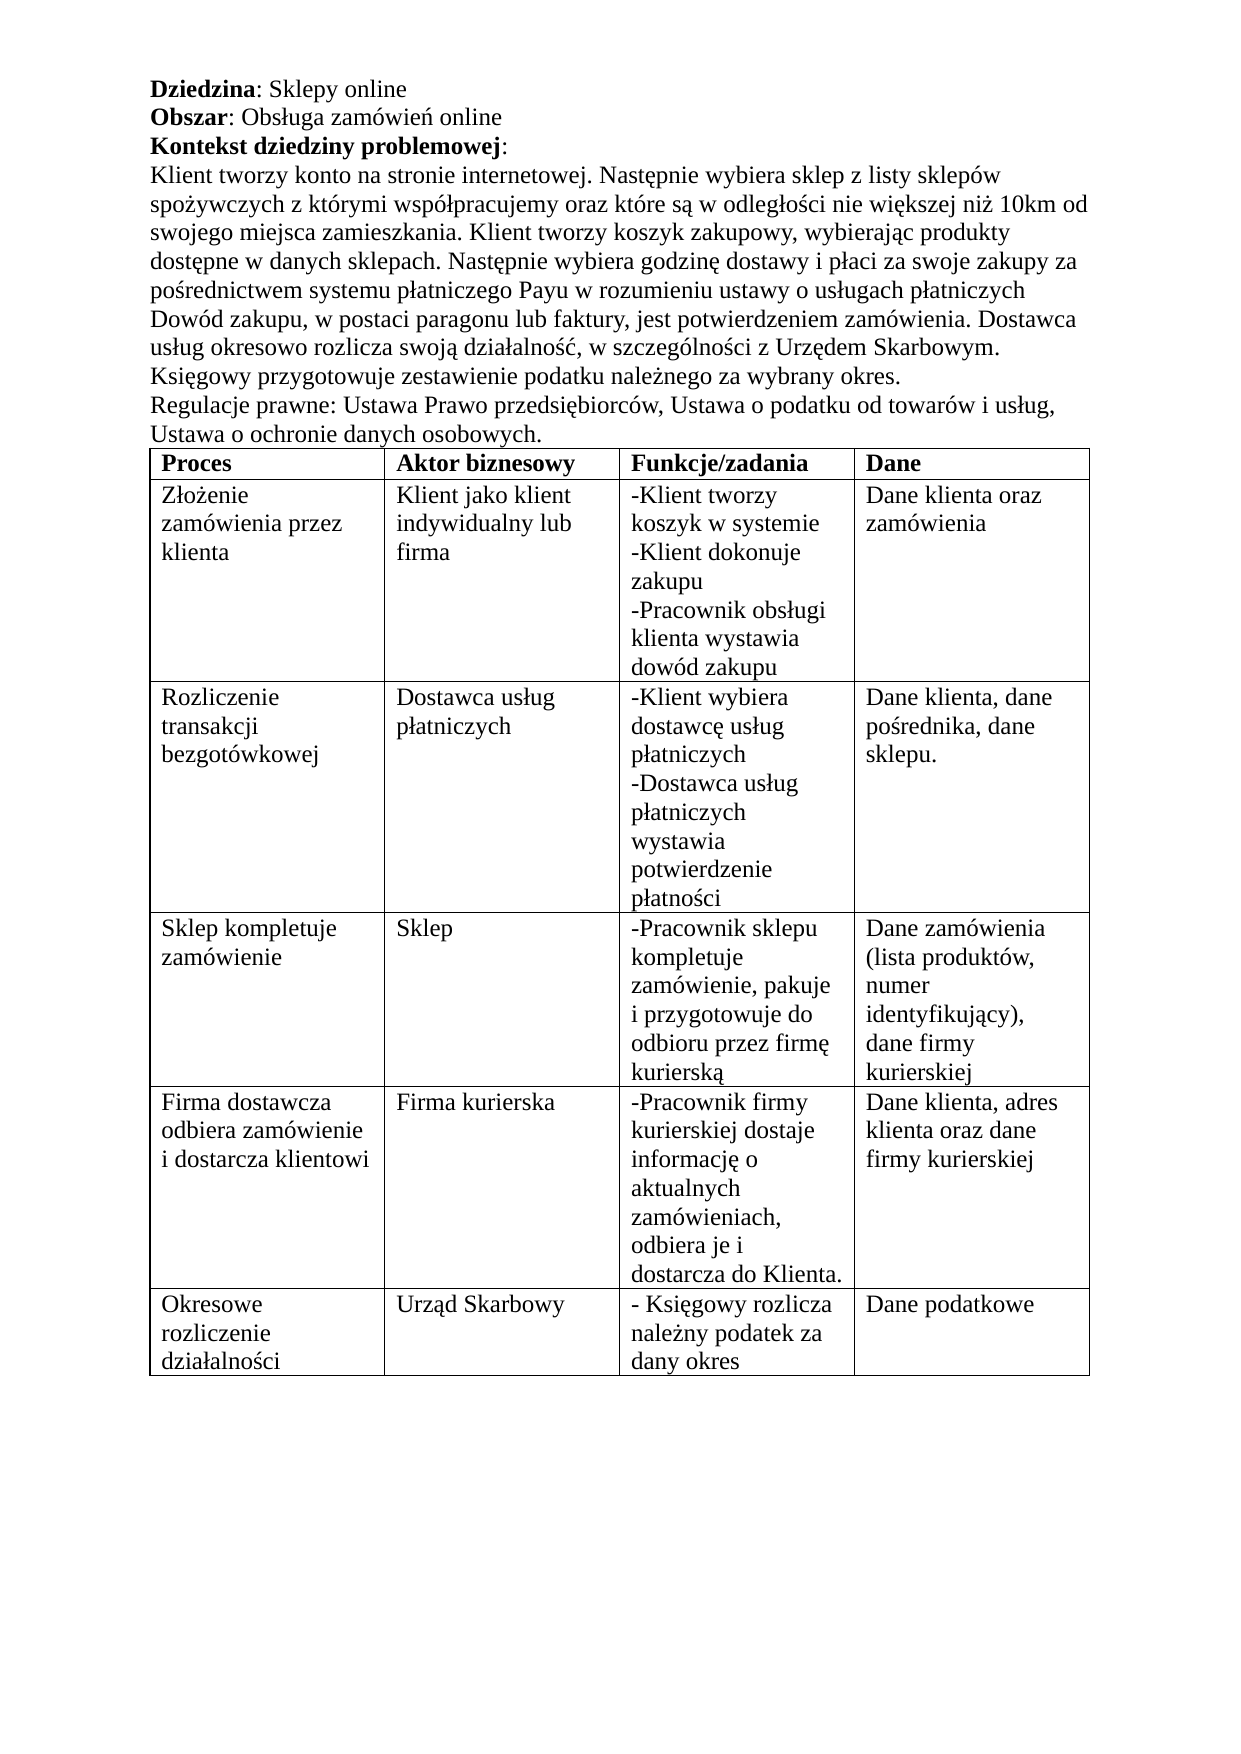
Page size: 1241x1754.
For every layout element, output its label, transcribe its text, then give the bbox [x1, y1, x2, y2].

text Dziedzina: Sklepy online [150, 74, 1090, 102]
text Kontekst dziedziny problemowej: [150, 131, 1090, 160]
table_cell Dane podatkowe [855, 1289, 1089, 1375]
table_cell Urząd Skarbowy [385, 1289, 619, 1375]
table_cell Dostawca usług płatniczych [385, 682, 619, 912]
table_header Funkcje/zadania [620, 449, 854, 479]
table_cell -Klient tworzy koszyk w systemie -Klient dokonuje zakupu -Pracownik obsługi klienta wystawia dowód zakupu [620, 480, 854, 681]
table_cell -Pracownik firmy kurierskiej dostaje informację o aktualnych zamówieniach, odbiera je i dostarcza do Klienta. [620, 1087, 854, 1288]
table_cell Złożenie zamówienia przez klienta [151, 480, 384, 681]
table_cell Klient jako klient indywidualny lub firma [385, 480, 619, 681]
table_cell Dane klienta, dane pośrednika, dane sklepu. [855, 682, 1089, 912]
table_header Proces [151, 449, 384, 479]
table_cell Okresowe rozliczenie działalności [151, 1289, 384, 1375]
table_cell -Klient wybiera dostawcę usług płatniczych -Dostawca usług płatniczych wystawia potwierdzenie płatności [620, 682, 854, 912]
text Obszar: Obsługa zamówień online [150, 102, 1090, 131]
table_cell Dane klienta oraz zamówienia [855, 480, 1089, 681]
table_header Dane [855, 449, 1089, 479]
table_cell -Pracownik sklepu kompletuje zamówienie, pakuje i przygotowuje do odbioru przez firmę kurierską [620, 913, 854, 1086]
text Regulacje prawne: Ustawa Prawo przedsiębiorców, Ustawa o podatku od towarów i usług, Ustawa o ochronie danych osobowych. [150, 390, 1090, 447]
table_cell Dane klienta, adres klienta oraz dane firmy kurierskiej [855, 1087, 1089, 1288]
table_cell Rozliczenie transakcji bezgotówkowej [151, 682, 384, 912]
table_cell Firma dostawcza odbiera zamówienie i dostarcza klientowi [151, 1087, 384, 1288]
table_cell Sklep [385, 913, 619, 1086]
text Klient tworzy konto na stronie internetowej. Następnie wybiera sklep z listy sklepów spożywczych z którymi współpracujemy oraz które są w odległości nie większej niż 10km od swojego miejsca zamieszkania. Klient tworzy koszyk zakupowy, wybierając produkty dostępne w danych sklepach. Następnie wybiera godzinę dostawy i płaci za swoje zakupy za pośrednictwem systemu płatniczego Payu w rozumieniu ustawy o usługach płatniczych Dowód zakupu, w postaci paragonu lub faktury, jest potwierdzeniem zamówienia. Dostawca usług okresowo rozlicza swoją działalność, w szczególności z Urzędem Skarbowym. Księgowy przygotowuje zestawienie podatku należnego za wybrany okres. [150, 160, 1090, 390]
table_cell - Księgowy rozlicza należny podatek za dany okres [620, 1289, 854, 1375]
table_cell Dane zamówienia (lista produktów, numer identyfikujący), dane firmy kurierskiej [855, 913, 1089, 1086]
table_cell Firma kurierska [385, 1087, 619, 1288]
table_cell Sklep kompletuje zamówienie [151, 913, 384, 1086]
table_header Aktor biznesowy [385, 449, 619, 479]
